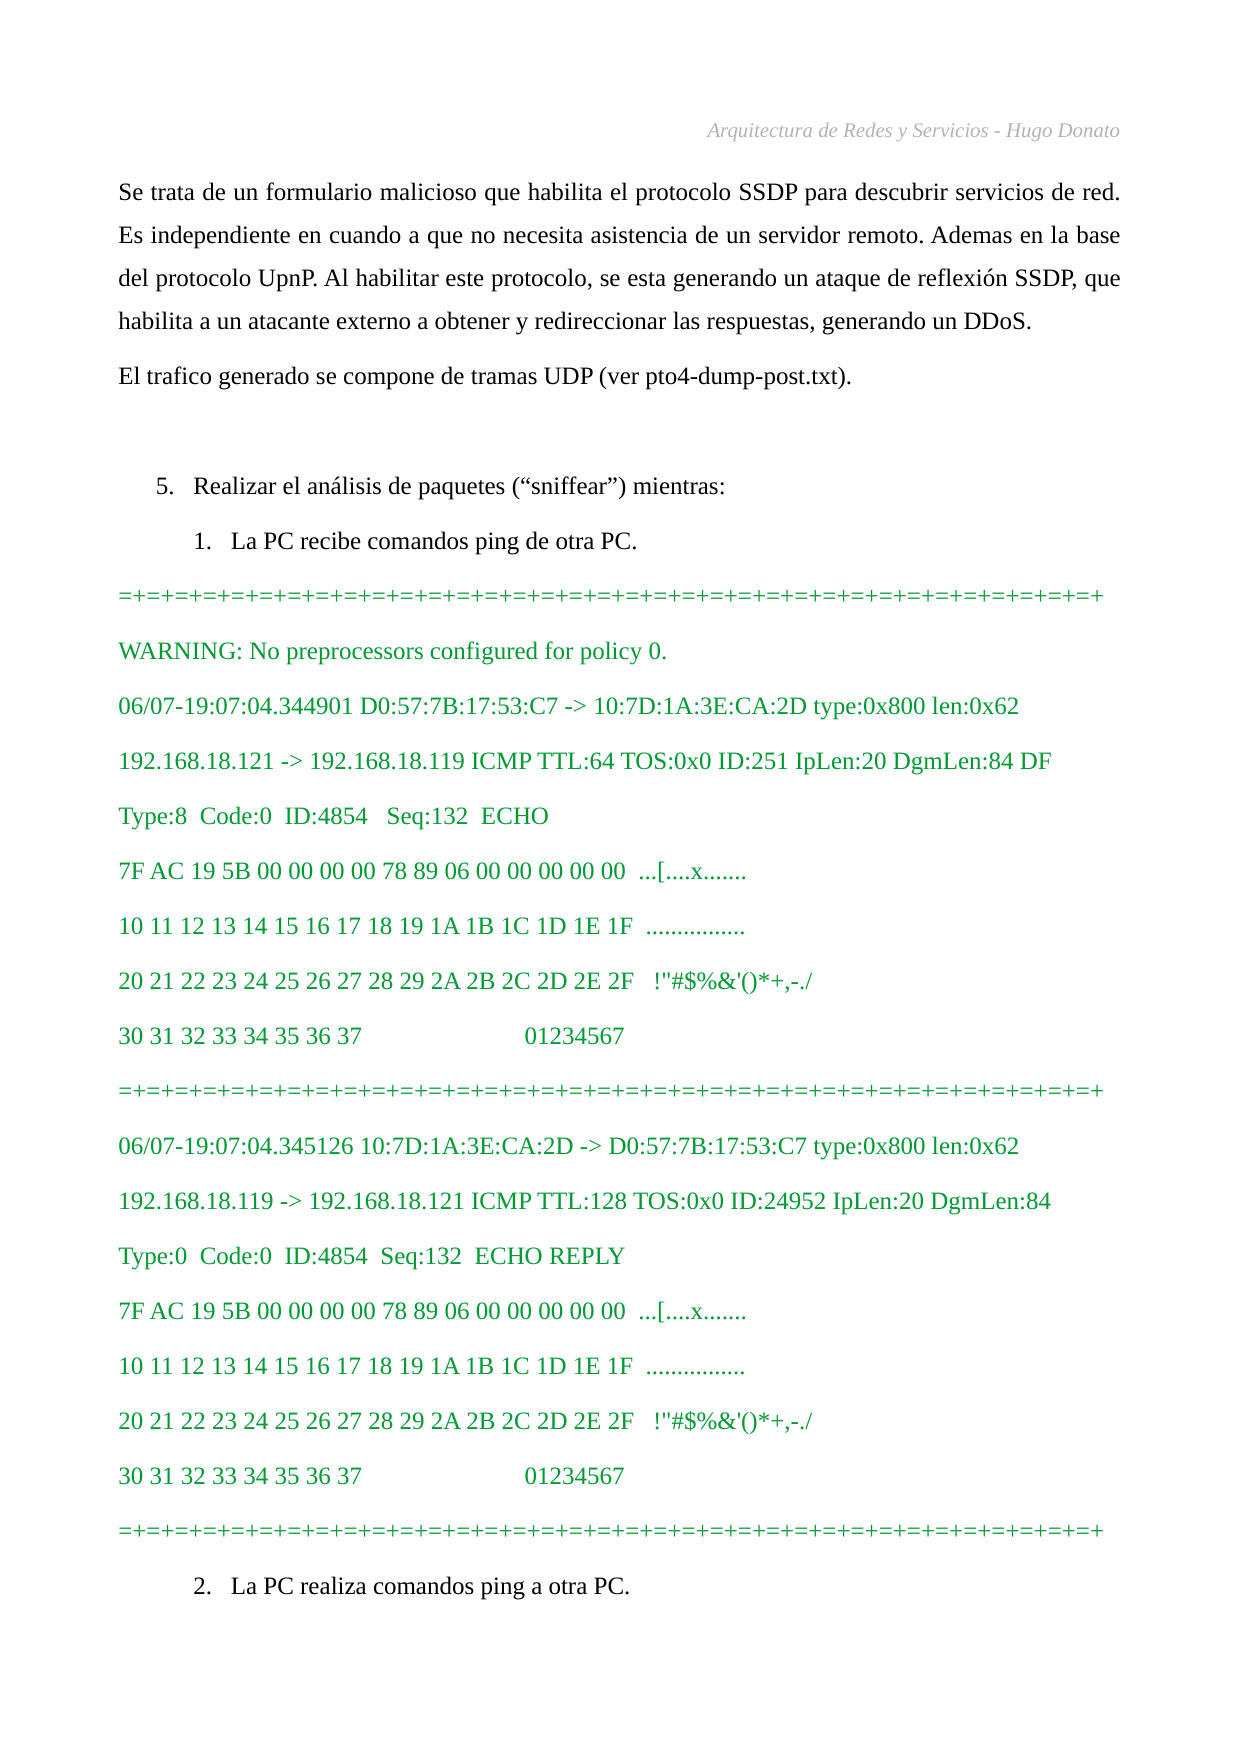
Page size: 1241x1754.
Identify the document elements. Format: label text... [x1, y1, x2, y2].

list La PC realiza comandos ping a otra PC. [193, 1571, 1122, 1600]
text 10 11 12 13 14 15 16 17 18 19 1A 1B 1C 1D 1E 1F ................ [118, 911, 1122, 940]
text 20 21 22 23 24 25 26 27 28 29 2A 2B 2C 2D 2E 2F !"#$%&'()*+,-./ [118, 966, 1122, 995]
text 30 31 32 33 34 35 36 37 01234567 [118, 1461, 1122, 1490]
text 192.168.18.121 -> 192.168.18.119 ICMP TTL:64 TOS:0x0 ID:251 IpLen:20 DgmLen:84 DF [118, 746, 1122, 775]
text =+=+=+=+=+=+=+=+=+=+=+=+=+=+=+=+=+=+=+=+=+=+=+=+=+=+=+=+=+=+=+=+=+=+=+ [118, 581, 1122, 610]
text Se trata de un formulario malicioso que habilita el protocolo SSDP para descubrir servicios de red. Es independiente en cuando a que no necesita asistencia de un servidor remoto. Ademas en la base del protocolo UpnP. Al habilitar este protocolo, se esta generando un ataque de reflexión SSDP, que habilita a un atacante externo a obtener y redireccionar las respuestas, generando un DDoS. [118, 177, 1122, 335]
text Type:8 Code:0 ID:4854 Seq:132 ECHO [118, 801, 1122, 830]
text 7F AC 19 5B 00 00 00 00 78 89 06 00 00 00 00 00 ...[....x....... [118, 1296, 1122, 1325]
text =+=+=+=+=+=+=+=+=+=+=+=+=+=+=+=+=+=+=+=+=+=+=+=+=+=+=+=+=+=+=+=+=+=+=+ [118, 1076, 1122, 1105]
list Realizar el análisis de paquetes (“sniffear”) mientras: [156, 471, 1122, 500]
text 20 21 22 23 24 25 26 27 28 29 2A 2B 2C 2D 2E 2F !"#$%&'()*+,-./ [118, 1406, 1122, 1435]
text Type:0 Code:0 ID:4854 Seq:132 ECHO REPLY [118, 1241, 1122, 1270]
text 192.168.18.119 -> 192.168.18.121 ICMP TTL:128 TOS:0x0 ID:24952 IpLen:20 DgmLen:84 [118, 1186, 1122, 1215]
text WARNING: No preprocessors configured for policy 0. [118, 636, 1122, 665]
text 30 31 32 33 34 35 36 37 01234567 [118, 1021, 1122, 1050]
text El trafico generado se compone de tramas UDP (ver pto4-dump-post.txt). [118, 361, 1122, 390]
text 06/07-19:07:04.345126 10:7D:1A:3E:CA:2D -> D0:57:7B:17:53:C7 type:0x800 len:0x62 [118, 1131, 1122, 1160]
text =+=+=+=+=+=+=+=+=+=+=+=+=+=+=+=+=+=+=+=+=+=+=+=+=+=+=+=+=+=+=+=+=+=+=+ [118, 1516, 1122, 1545]
text 10 11 12 13 14 15 16 17 18 19 1A 1B 1C 1D 1E 1F ................ [118, 1351, 1122, 1380]
text 7F AC 19 5B 00 00 00 00 78 89 06 00 00 00 00 00 ...[....x....... [118, 856, 1122, 885]
text 06/07-19:07:04.344901 D0:57:7B:17:53:C7 -> 10:7D:1A:3E:CA:2D type:0x800 len:0x62 [118, 691, 1122, 720]
list La PC recibe comandos ping de otra PC. [193, 526, 1122, 555]
